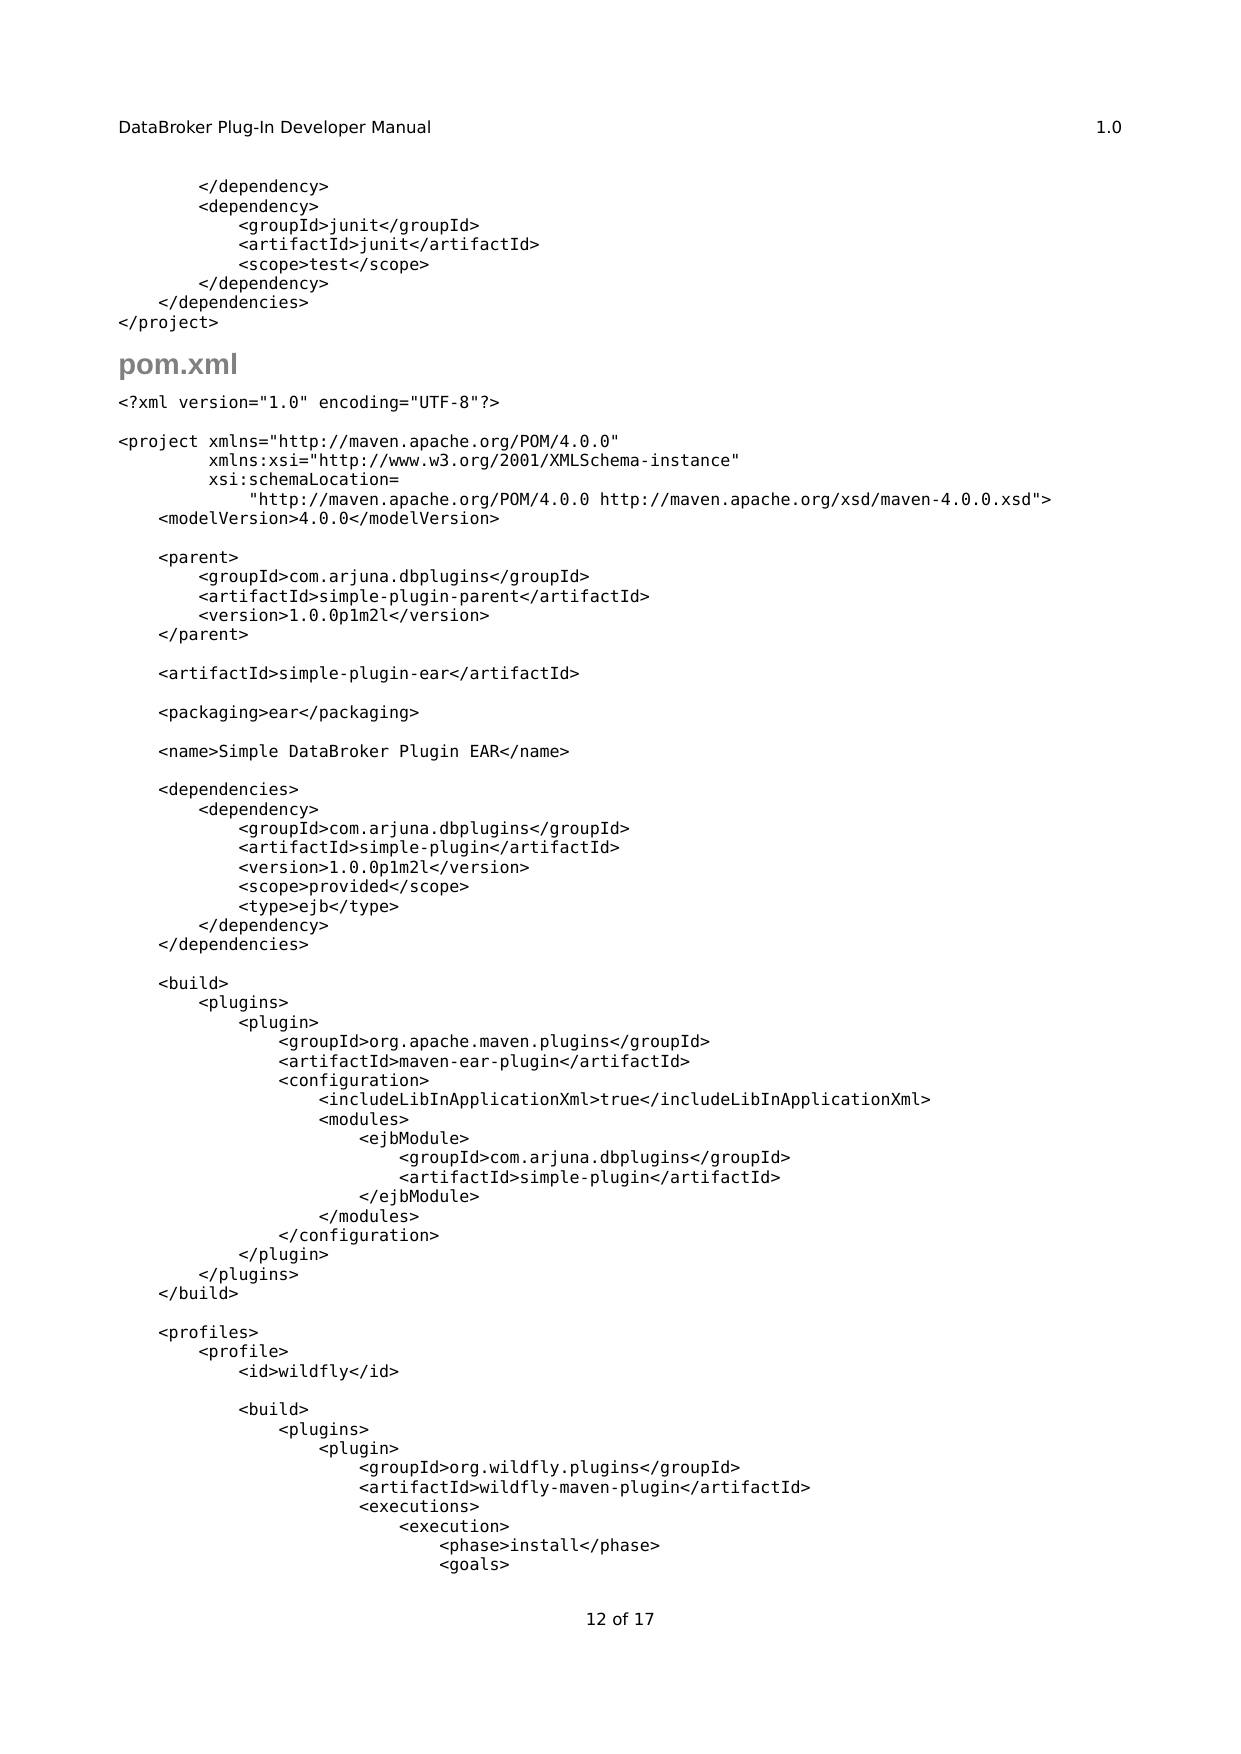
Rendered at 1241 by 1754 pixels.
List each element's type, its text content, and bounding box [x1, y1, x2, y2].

text </dependency> <dependency> <groupId>junit</groupId> <artifactId>junit</artifactId> <scope>test</scope> </dependency> </dependencies> </project> [118, 177, 1122, 332]
subtitle pom.xml [118, 347, 1122, 380]
text <?xml version="1.0" encoding="UTF-8"?> <project xmlns="http://maven.apache.org/POM/4.0.0" xmlns:xsi="http://www.w3.org/2001/XMLSchema-instance" xsi:schemaLocation= "http://maven.apache.org/POM/4.0.0 http://maven.apache.org/xsd/maven-4.0.0.xsd"> <modelVersion>4.0.0</modelVersion> <parent> <groupId>com.arjuna.dbplugins</groupId> <artifactId>simple-plugin-parent</artifactId> <version>1.0.0p1m2l</version> </parent> <artifactId>simple-plugin-ear</artifactId> <packaging>ear</packaging> <name>Simple DataBroker Plugin EAR</name> <dependencies> <dependency> <groupId>com.arjuna.dbplugins</groupId> <artifactId>simple-plugin</artifactId> <version>1.0.0p1m2l</version> <scope>provided</scope> <type>ejb</type> </dependency> </dependencies> <build> <plugins> <plugin> <groupId>org.apache.maven.plugins</groupId> <artifactId>maven-ear-plugin</artifactId> <configuration> <includeLibInApplicationXml>true</includeLibInApplicationXml> <modules> <ejbModule> <groupId>com.arjuna.dbplugins</groupId> <artifactId>simple-plugin</artifactId> </ejbModule> </modules> </configuration> </plugin> </plugins> </build> <profiles> <profile> <id>wildfly</id> <build> <plugins> <plugin> <groupId>org.wildfly.plugins</groupId> <artifactId>wildfly-maven-plugin</artifactId> <executions> <execution> <phase>install</phase> <goals> [118, 393, 1122, 1574]
